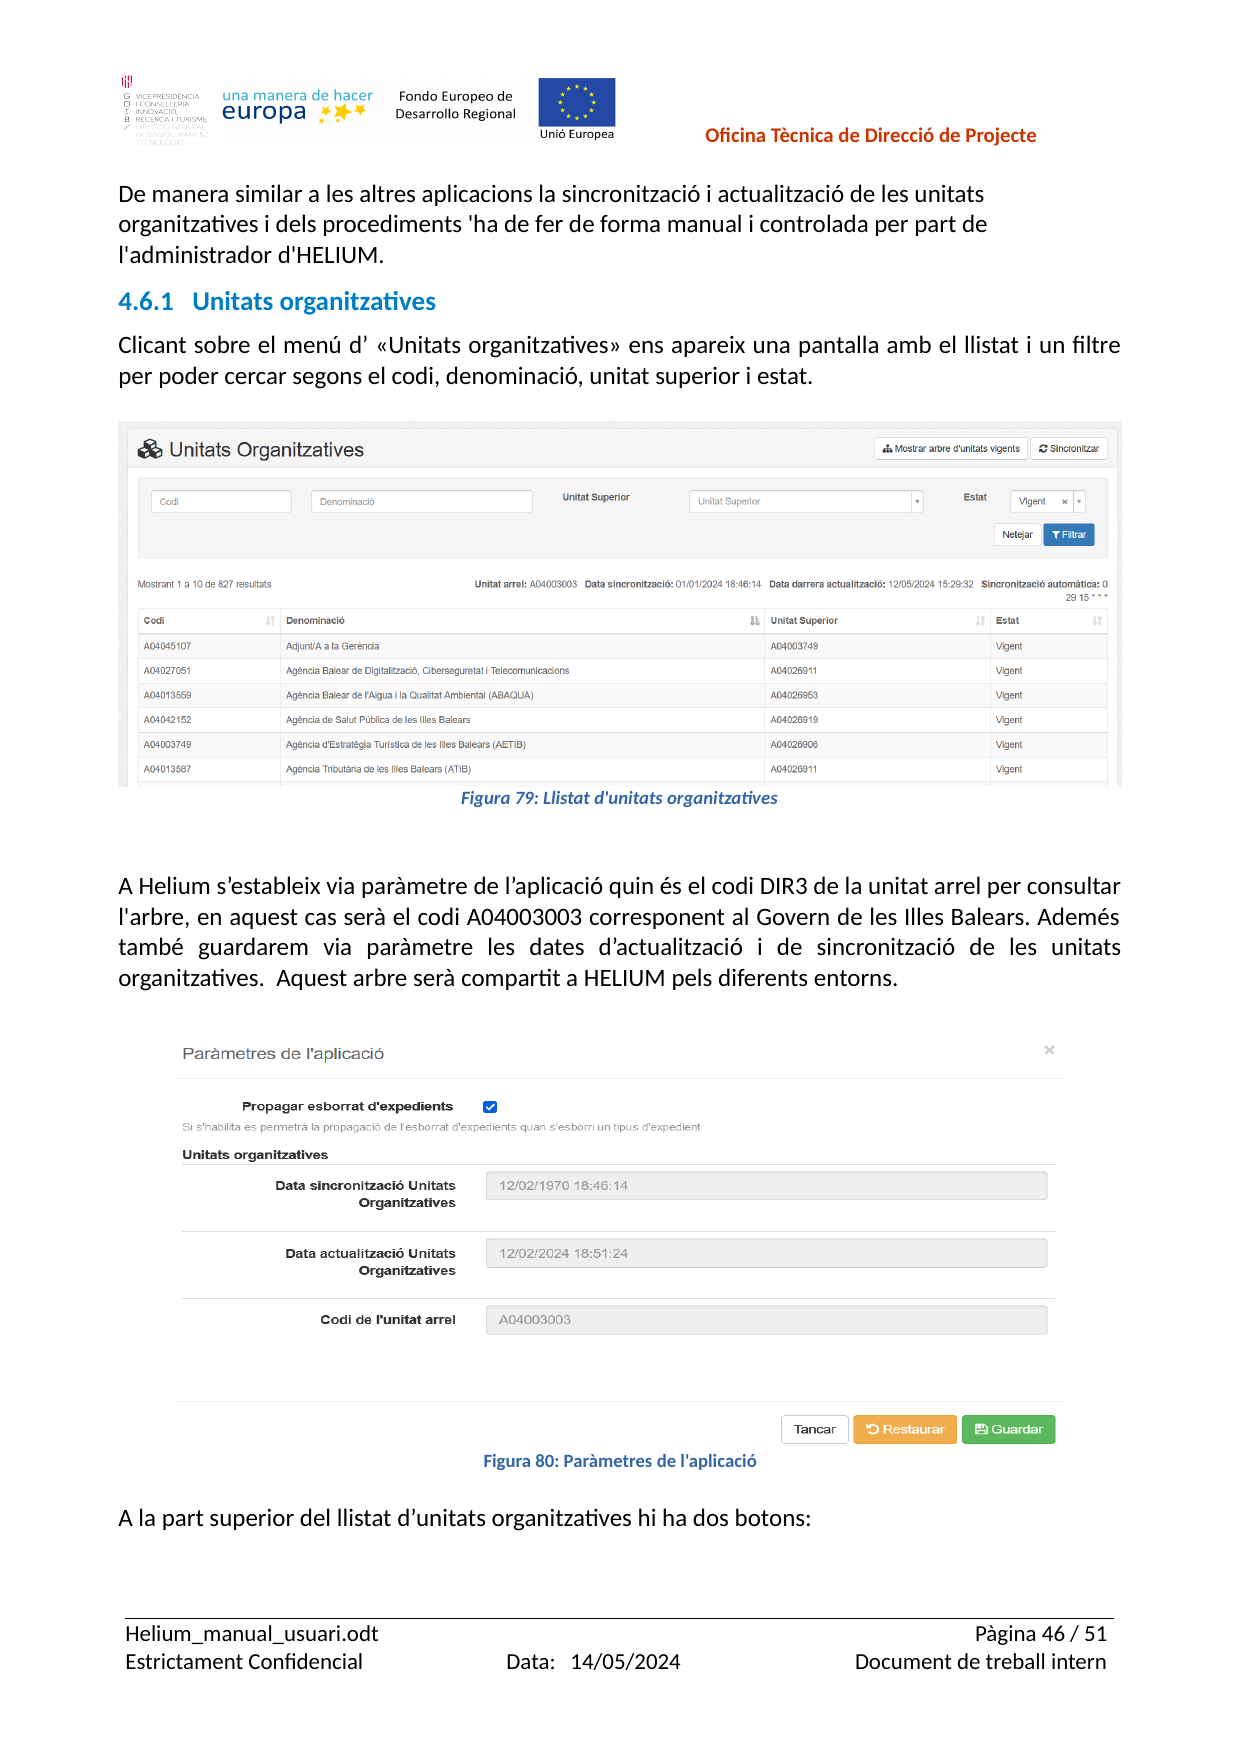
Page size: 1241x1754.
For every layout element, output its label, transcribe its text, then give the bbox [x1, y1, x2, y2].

text A la part superior del llistat d’unitats organitzatives hi ha dos botons: [118, 1502, 1122, 1533]
picture [173, 1035, 1068, 1449]
subtitle Unitats organitzatives [118, 284, 1122, 317]
text Clicant sobre el menú d’ «Unitats organitzatives» ens apareix una pantalla amb el llistat i un filtre per poder cercar segons el codi, denominació, unitat superior i estat. [118, 329, 1122, 390]
text Figura 80: Paràmetres de l'aplicació [173, 1449, 1067, 1472]
picture [118, 73, 213, 147]
text A Helium s’estableix via paràmetre de l’aplicació quin és el codi DIR3 de la unitat arrel per consultar l'arbre, en aquest cas serà el codi A04003003 corresponent al Govern de les Illes Balears. Ademés també guardarem via paràmetre les dates d’actualització i de sincronització de les unitats organitzatives. Aquest arbre serà compartit a HELIUM pels diferents entorns. [118, 870, 1122, 992]
picture [118, 421, 1123, 787]
text Figura 79: Llistat d'unitats organitzatives [118, 787, 1122, 809]
text De manera similar a les altres aplicacions la sincronització i actualització de les unitats organitzatives i dels procediments 'ha de fer de forma manual i controlada per part de l'administrador d'HELIUM. [118, 178, 1122, 269]
picture [219, 73, 621, 147]
